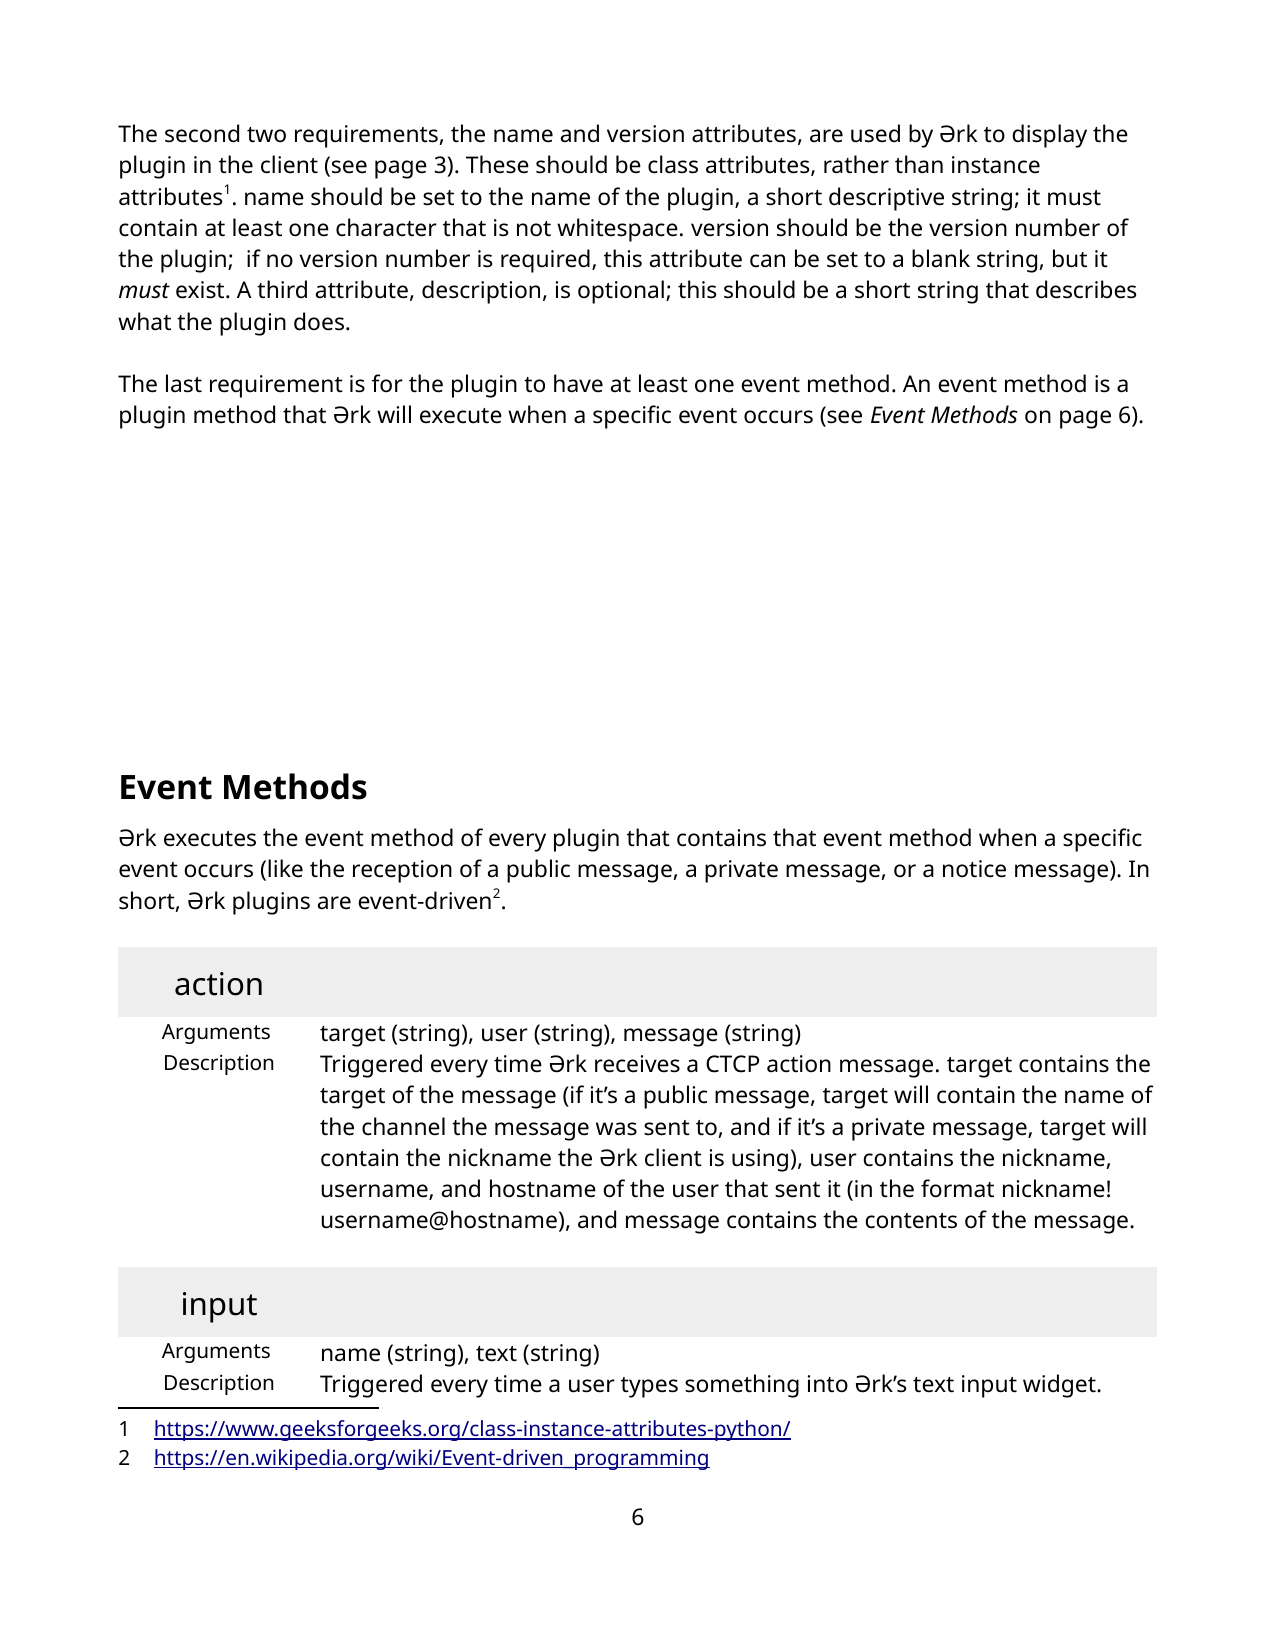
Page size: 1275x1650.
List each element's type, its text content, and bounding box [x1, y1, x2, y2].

table_cell Description [118, 1048, 320, 1236]
table_header [320, 947, 1157, 1017]
table_cell target (string), user (string), message (string) [320, 1017, 1157, 1048]
text https://www.geeksforgeeks.org/class-instance-attributes-python/ [118, 1414, 1157, 1443]
table_header input [118, 1267, 320, 1337]
table_header action [118, 947, 320, 1017]
text Ərk executes the event method of every plugin that contains that event method when a specific event occurs (like the reception of a public message, a private message, or a notice message). In short, Ərk plugins are event-driven. [118, 822, 1157, 916]
text https://en.wikipedia.org/wiki/Event-driven_programming [118, 1443, 1157, 1471]
text The last requirement is for the plugin to have at least one event method. An event method is a plugin method that Ərk will execute when a specific event occurs (see Event Methods on page 6). [118, 368, 1157, 431]
subtitle Event Methods [118, 764, 1157, 810]
text The second two requirements, the name and version attributes, are used by Ərk to display the plugin in the client (see page 3). These should be class attributes, rather than instance attributes. name should be set to the name of the plugin, a short descriptive string; it must contain at least one character that is not whitespace. version should be the version number of the plugin; if no version number is required, this attribute can be set to a blank string, but it must exist. A third attribute, description, is optional; this should be a short string that describes what the plugin does. [118, 118, 1157, 337]
table_header [320, 1267, 1157, 1337]
table_cell Arguments [118, 1337, 320, 1368]
table_cell name (string), text (string) [320, 1337, 1157, 1368]
table_cell Triggered every time a user types something into Ərk’s text input widget. [320, 1368, 1157, 1399]
table_cell Triggered every time Ərk receives a CTCP action message. target contains the target of the message (if it’s a public message, target will contain the name of the channel the message was sent to, and if it’s a private message, target will contain the nickname the Ərk client is using), user contains the nickname, username, and hostname of the user that sent it (in the format nickname!username@hostname), and message contains the contents of the message. [320, 1048, 1157, 1236]
table_cell Arguments [118, 1017, 320, 1048]
table_cell Description [118, 1368, 320, 1399]
